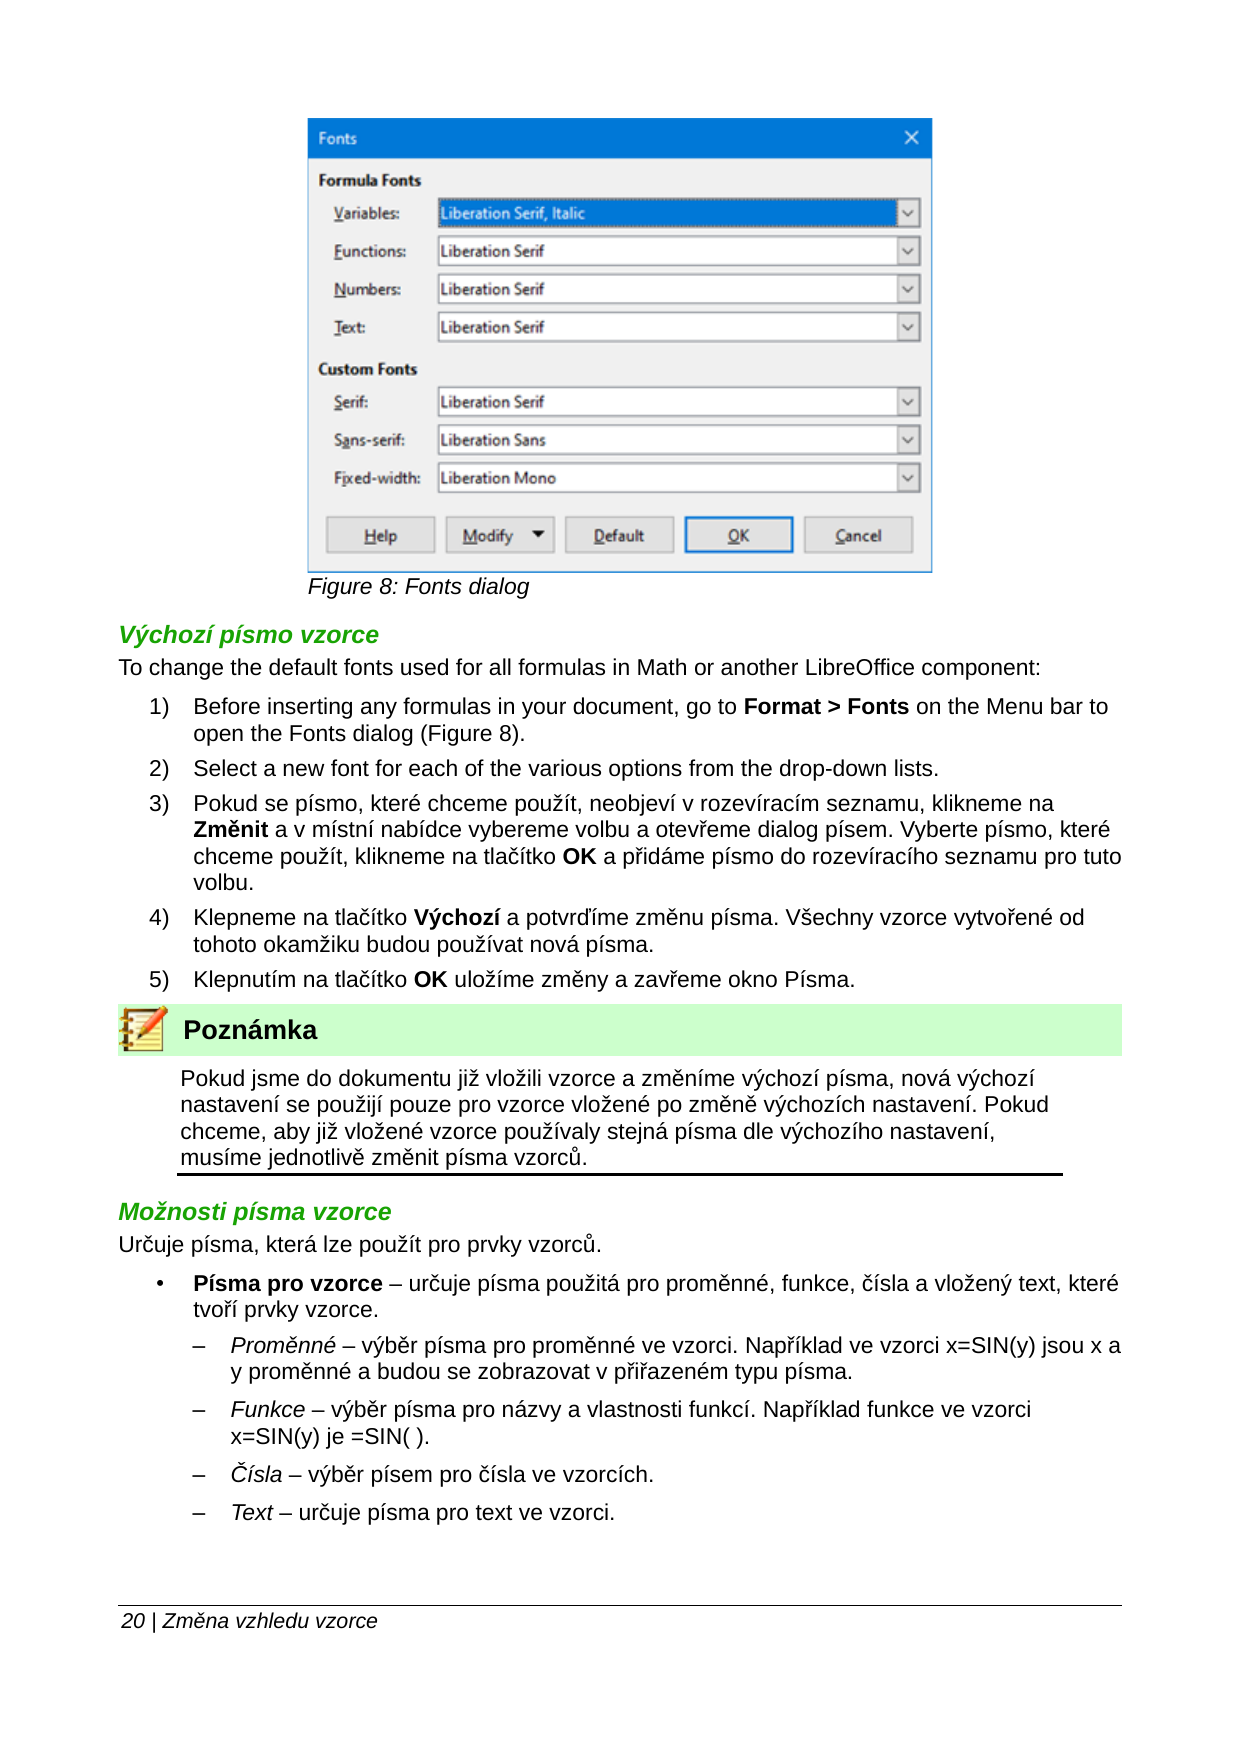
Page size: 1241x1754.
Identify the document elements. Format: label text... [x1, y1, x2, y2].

text Figure 8: Fonts dialog [308, 573, 933, 599]
list Čísla – výběr písem pro čísla ve vzorcích. [192, 1461, 1122, 1487]
text To change the default fonts used for all formulas in Math or another LibreOffice component: [118, 654, 1122, 681]
list Pokud se písmo, které chceme použít, neobjeví v rozevíracím seznamu, klikneme na Změnit a v místní nabídce vybereme volbu a otevřeme dialog písem. Vyberte písmo, které chceme použít, klikneme na tlačítko OK a přidáme písmo do rozevíracího seznamu pro tuto volbu. [169, 790, 1122, 895]
picture [307, 118, 933, 573]
subtitle Výchozí písmo vzorce [118, 620, 1122, 648]
list Písma pro vzorce – určuje písma použitá pro proměnné, funkce, čísla a vložený text, které tvoří prvky vzorce. [156, 1270, 1122, 1323]
list Text – určuje písma pro text ve vzorci. [192, 1499, 1122, 1526]
text Pokud jsme do dokumentu již vložili vzorce a změníme výchozí písma, nová výchozí nastavení se použijí pouze pro vzorce vložené po změně výchozích nastavení. Pokud chceme, aby již vložené vzorce používaly stejná písma dle výchozího nastavení, musíme jednotlivě změnit písma vzorců. [177, 1062, 1063, 1173]
list Select a new font for each of the various options from the drop-down lists. [169, 755, 1122, 781]
list Funkce – výběr písma pro názvy a vlastnosti funkcí. Například funkce ve vzorci x=SIN(y) je =SIN( ). [192, 1396, 1122, 1449]
list Proměnné – výběr písma pro proměnné ve vzorci. Například ve vzorci x=SIN(y) jsou x a y proměnné a budou se zobrazovat v přiřazeném typu písma. [192, 1332, 1122, 1384]
picture [119, 1004, 170, 1055]
text Určuje písma, která lze použít pro prvky vzorců. [118, 1231, 1122, 1258]
list Klepneme na tlačítko Výchozí a potvrďíme změnu písma. Všechny vzorce vytvořené od tohoto okamžiku budou používat nová písma. [169, 904, 1122, 957]
subtitle Poznámka [118, 1004, 1122, 1056]
subtitle Možnosti písma vzorce [118, 1197, 1122, 1225]
list Before inserting any formulas in your document, go to Format > Fonts on the Menu bar to open the Fonts dialog (Figure 8). [169, 693, 1122, 746]
list Klepnutím na tlačítko OK uložíme změny a zavřeme okno Písma. [169, 966, 1122, 992]
